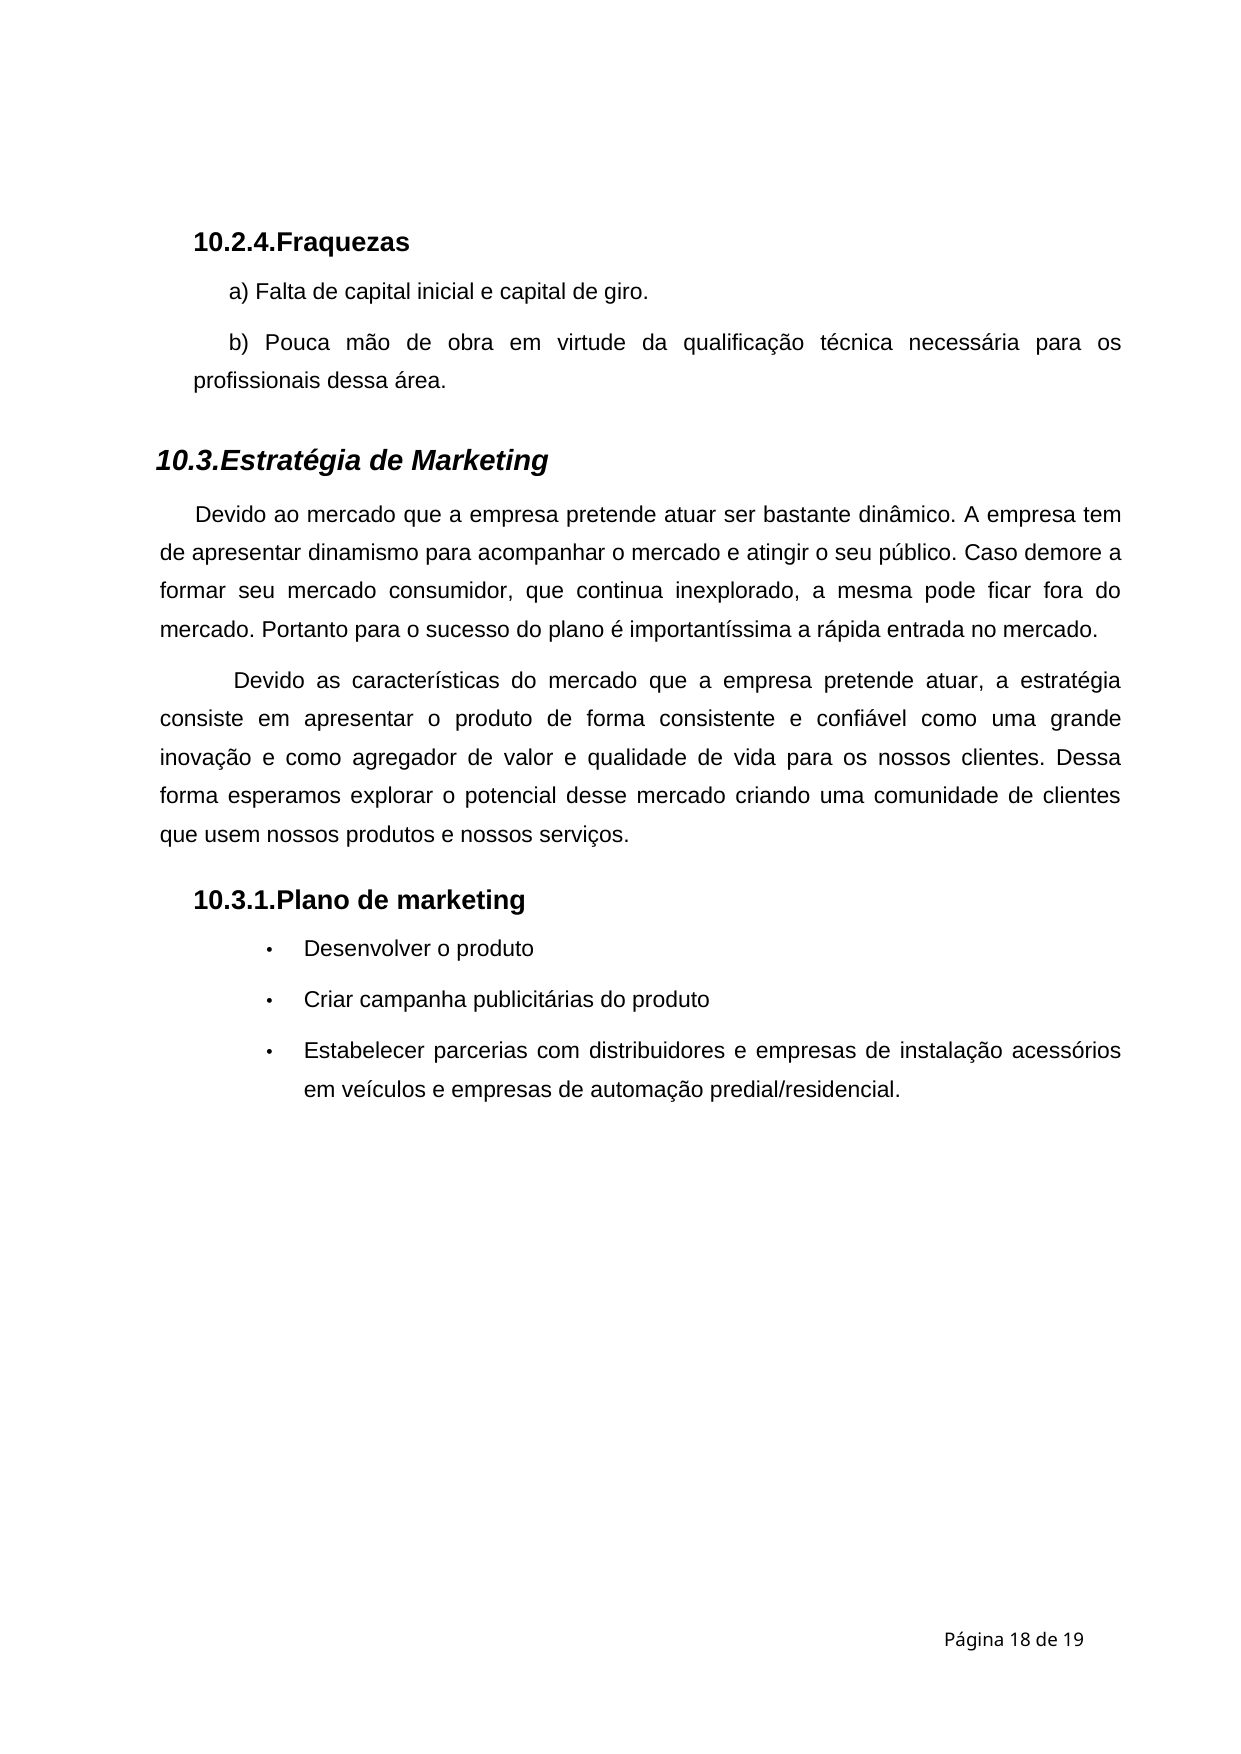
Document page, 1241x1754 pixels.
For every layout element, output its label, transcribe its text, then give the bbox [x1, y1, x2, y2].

subtitle Plano de marketing [193, 885, 1122, 915]
list Estabelecer parcerias com distribuidores e empresas de instalação acessórios em veículos e empresas de automação predial/residencial. [266, 1038, 1122, 1102]
text Devido as características do mercado que a empresa pretende atuar, a estratégia consiste em apresentar o produto de forma consistente e confiável como uma grande inovação e como agregador de valor e qualidade de vida para os nossos clientes. Dessa forma esperamos explorar o potencial desse mercado criando uma comunidade de clientes que usem nossos produtos e nossos serviços. [159, 668, 1122, 847]
text b) Pouca mão de obra em virtude da qualificação técnica necessária para os profissionais dessa área. [193, 329, 1122, 393]
list Desenvolver o produto [266, 936, 1122, 962]
list Criar campanha publicitárias do produto [266, 987, 1122, 1012]
text a) Falta de capital inicial e capital de giro. [193, 278, 1122, 304]
subtitle Estratégia de Marketing [155, 444, 1122, 476]
text Devido ao mercado que a empresa pretende atuar ser bastante dinâmico. A empresa tem de apresentar dinamismo para acompanhar o mercado e atingir o seu público. Caso demore a formar seu mercado consumidor, que continua inexplorado, a mesma pode ficar fora do mercado. Portanto para o sucesso do plano é importantíssima a rápida entrada no mercado. [159, 501, 1122, 642]
subtitle Fraquezas [193, 227, 1122, 258]
